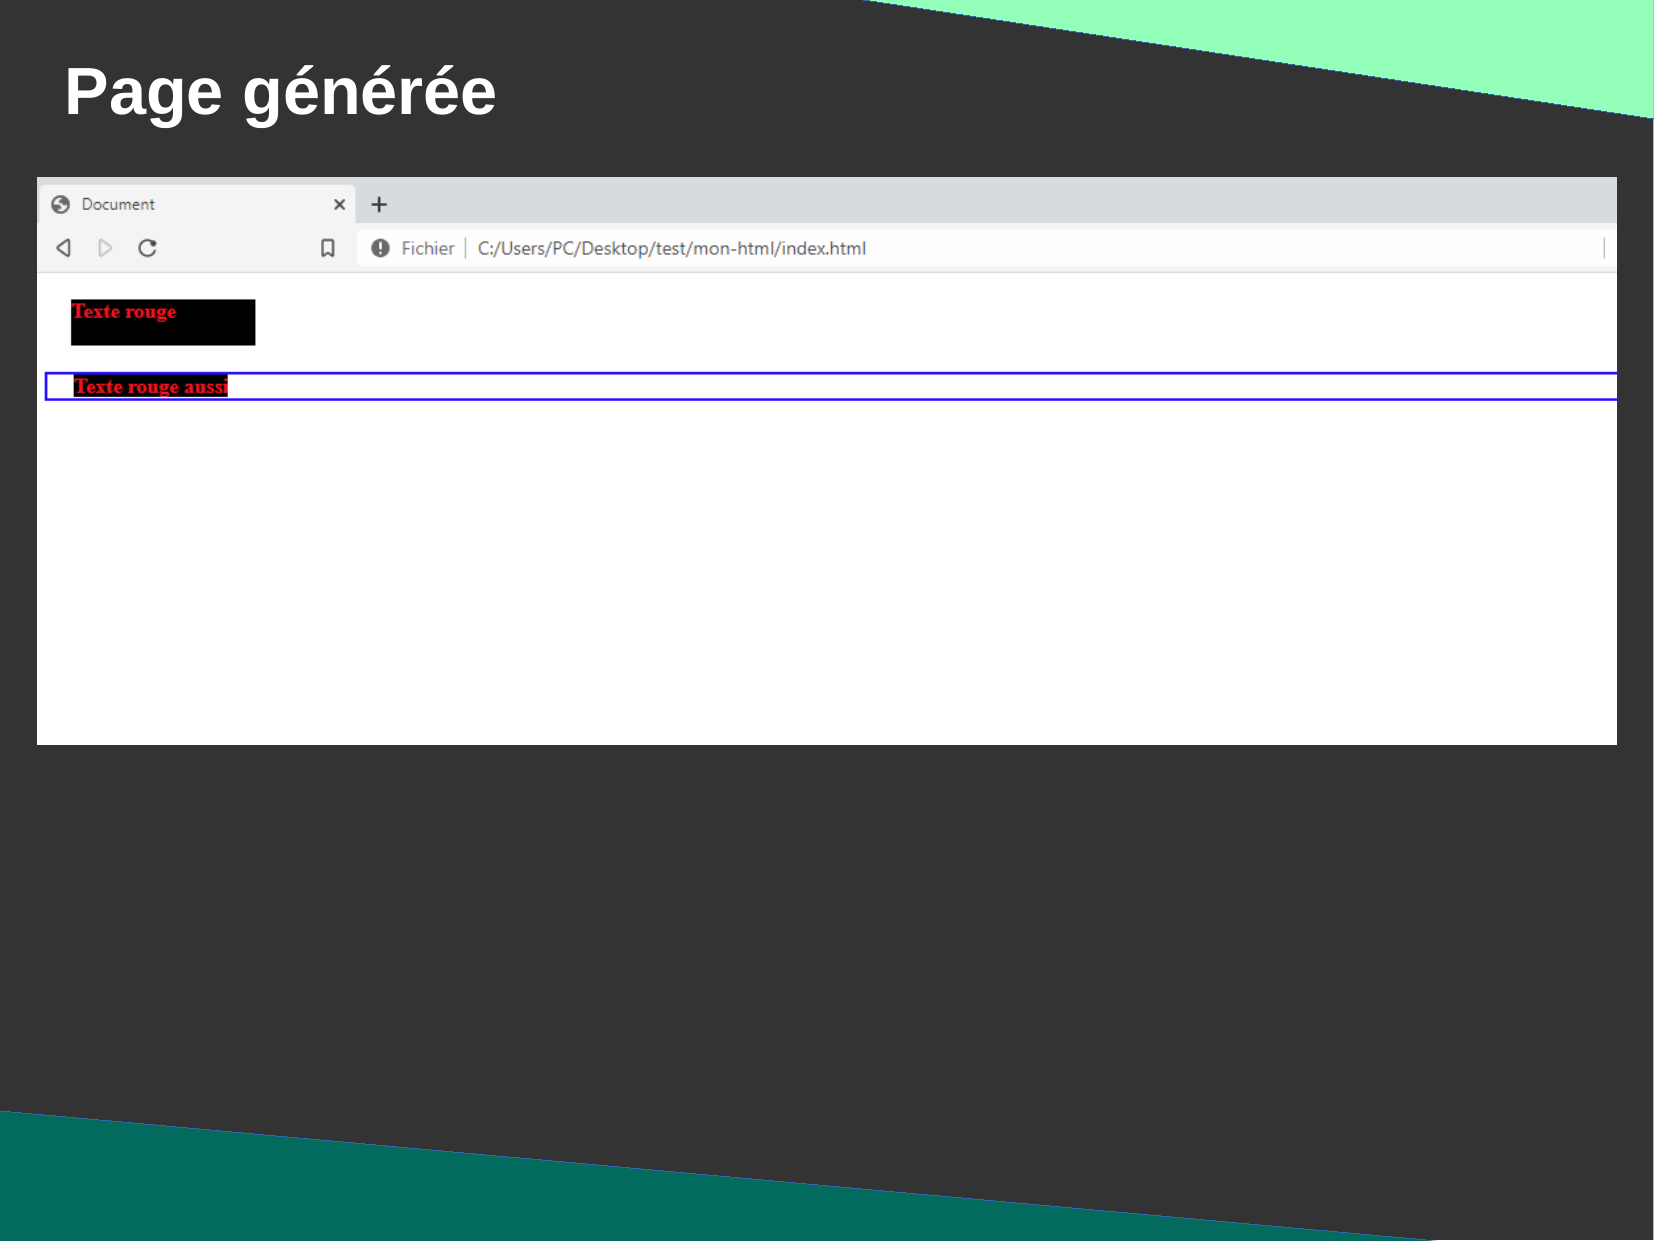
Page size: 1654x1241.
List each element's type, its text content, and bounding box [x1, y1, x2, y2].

picture [37, 177, 1617, 745]
title Page générée [64, 54, 1553, 157]
text_box [863, 0, 1654, 119]
